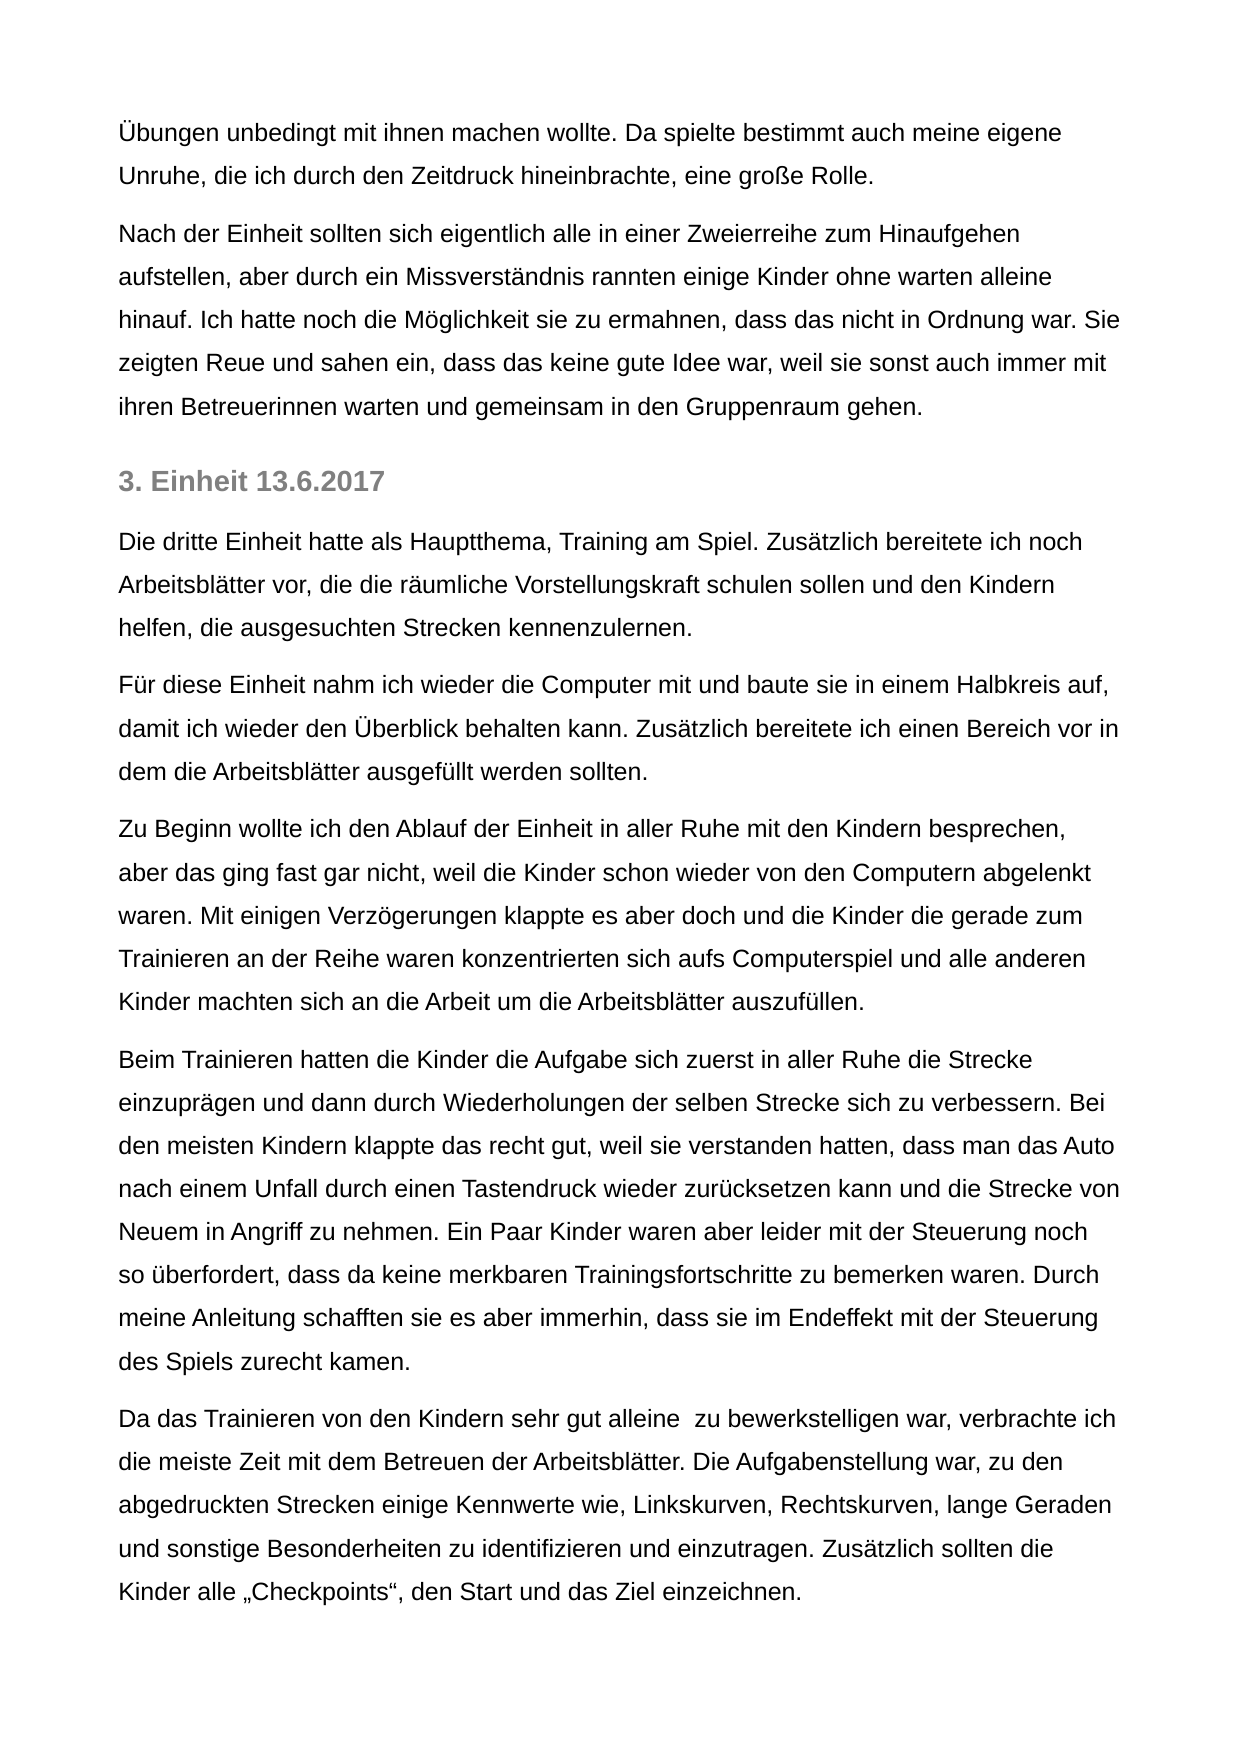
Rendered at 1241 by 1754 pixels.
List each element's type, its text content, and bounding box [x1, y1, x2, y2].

text Übungen unbedingt mit ihnen machen wollte. Da spielte bestimmt auch meine eigene Unruhe, die ich durch den Zeitdruck hineinbrachte, eine große Rolle. [118, 118, 1122, 190]
text Da das Trainieren von den Kindern sehr gut alleine zu bewerkstelligen war, verbrachte ich die meiste Zeit mit dem Betreuen der Arbeitsblätter. Die Aufgabenstellung war, zu den abgedruckten Strecken einige Kennwerte wie, Linkskurven, Rechtskurven, lange Geraden und sonstige Besonderheiten zu identifizieren und einzutragen. Zusätzlich sollten die Kinder alle „Checkpoints“, den Start und das Ziel einzeichnen. [118, 1404, 1122, 1606]
text Beim Trainieren hatten die Kinder die Aufgabe sich zuerst in aller Ruhe die Strecke einzuprägen und dann durch Wiederholungen der selben Strecke sich zu verbessern. Bei den meisten Kindern klappte das recht gut, weil sie verstanden hatten, dass man das Auto nach einem Unfall durch einen Tastendruck wieder zurücksetzen kann und die Strecke von Neuem in Angriff zu nehmen. Ein Paar Kinder waren aber leider mit der Steuerung noch so überfordert, dass da keine merkbaren Trainingsfortschritte zu bemerken waren. Durch meine Anleitung schafften sie es aber immerhin, dass sie im Endeffekt mit der Steuerung des Spiels zurecht kamen. [118, 1045, 1122, 1375]
subtitle 3. Einheit 13.6.2017 [118, 464, 1122, 497]
text Für diese Einheit nahm ich wieder die Computer mit und baute sie in einem Halbkreis auf, damit ich wieder den Überblick behalten kann. Zusätzlich bereitete ich einen Bereich vor in dem die Arbeitsblätter ausgefüllt werden sollten. [118, 671, 1122, 786]
text Die dritte Einheit hatte als Hauptthema, Training am Spiel. Zusätzlich bereitete ich noch Arbeitsblätter vor, die die räumliche Vorstellungskraft schulen sollen und den Kindern helfen, die ausgesuchten Strecken kennenzulernen. [118, 527, 1122, 642]
text Nach der Einheit sollten sich eigentlich alle in einer Zweierreihe zum Hinaufgehen aufstellen, aber durch ein Missverständnis rannten einige Kinder ohne warten alleine hinauf. Ich hatte noch die Möglichkeit sie zu ermahnen, dass das nicht in Ordnung war. Sie zeigten Reue und sahen ein, dass das keine gute Idee war, weil sie sonst auch immer mit ihren Betreuerinnen warten und gemeinsam in den Gruppenraum gehen. [118, 219, 1122, 420]
text Zu Beginn wollte ich den Ablauf der Einheit in aller Ruhe mit den Kindern besprechen, aber das ging fast gar nicht, weil die Kinder schon wieder von den Computern abgelenkt waren. Mit einigen Verzögerungen klappte es aber doch und die Kinder die gerade zum Trainieren an der Reihe waren konzentrierten sich aufs Computerspiel und alle anderen Kinder machten sich an die Arbeit um die Arbeitsblätter auszufüllen. [118, 814, 1122, 1016]
